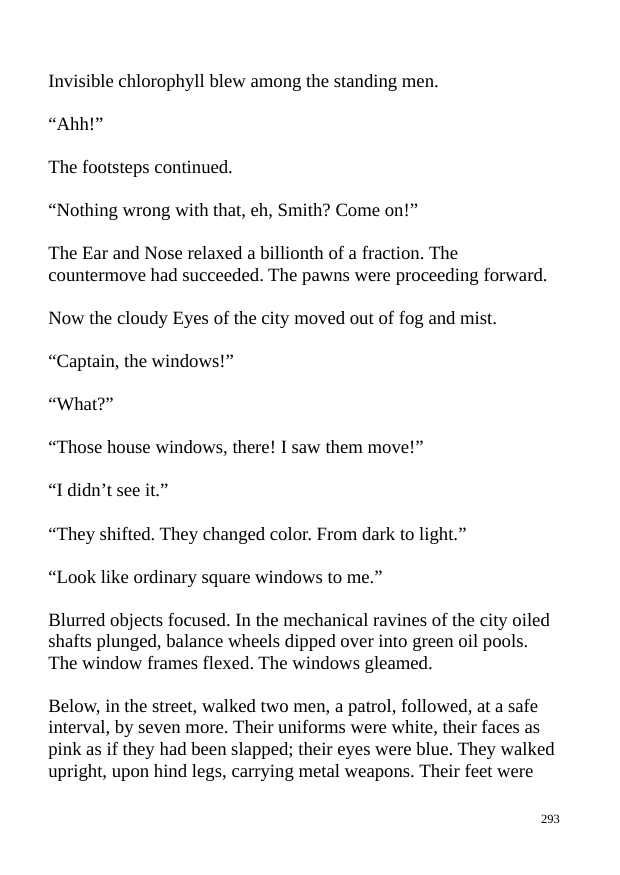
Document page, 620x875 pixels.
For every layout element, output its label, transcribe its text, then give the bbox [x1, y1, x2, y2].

text Invisible chlorophyll blew among the standing men. “Ahh!” The footsteps continued. “Nothing wrong with that, eh, Smith? Come on!” The Ear and Nose relaxed a billionth of a fraction. The countermove had succeeded. The pawns were proceeding forward. Now the cloudy Eyes of the city moved out of fog and mist. “Captain, the windows!” “What?” “Those house windows, there! I saw them move!” “I didn’t see it.” “They shifted. They changed color. From dark to light.” “Look like ordinary square windows to me.” Blurred objects focused. In the mechanical ravines of the city oiled shafts plunged, balance wheels dipped over into green oil pools. The window frames flexed. The windows gleamed. Below, in the street, walked two men, a patrol, followed, at a safe interval, by seven more. Their uniforms were white, their faces as pink as if they had been slapped; their eyes were blue. They walked upright, upon hind legs, carrying metal weapons. Their feet were [48, 48, 559, 781]
